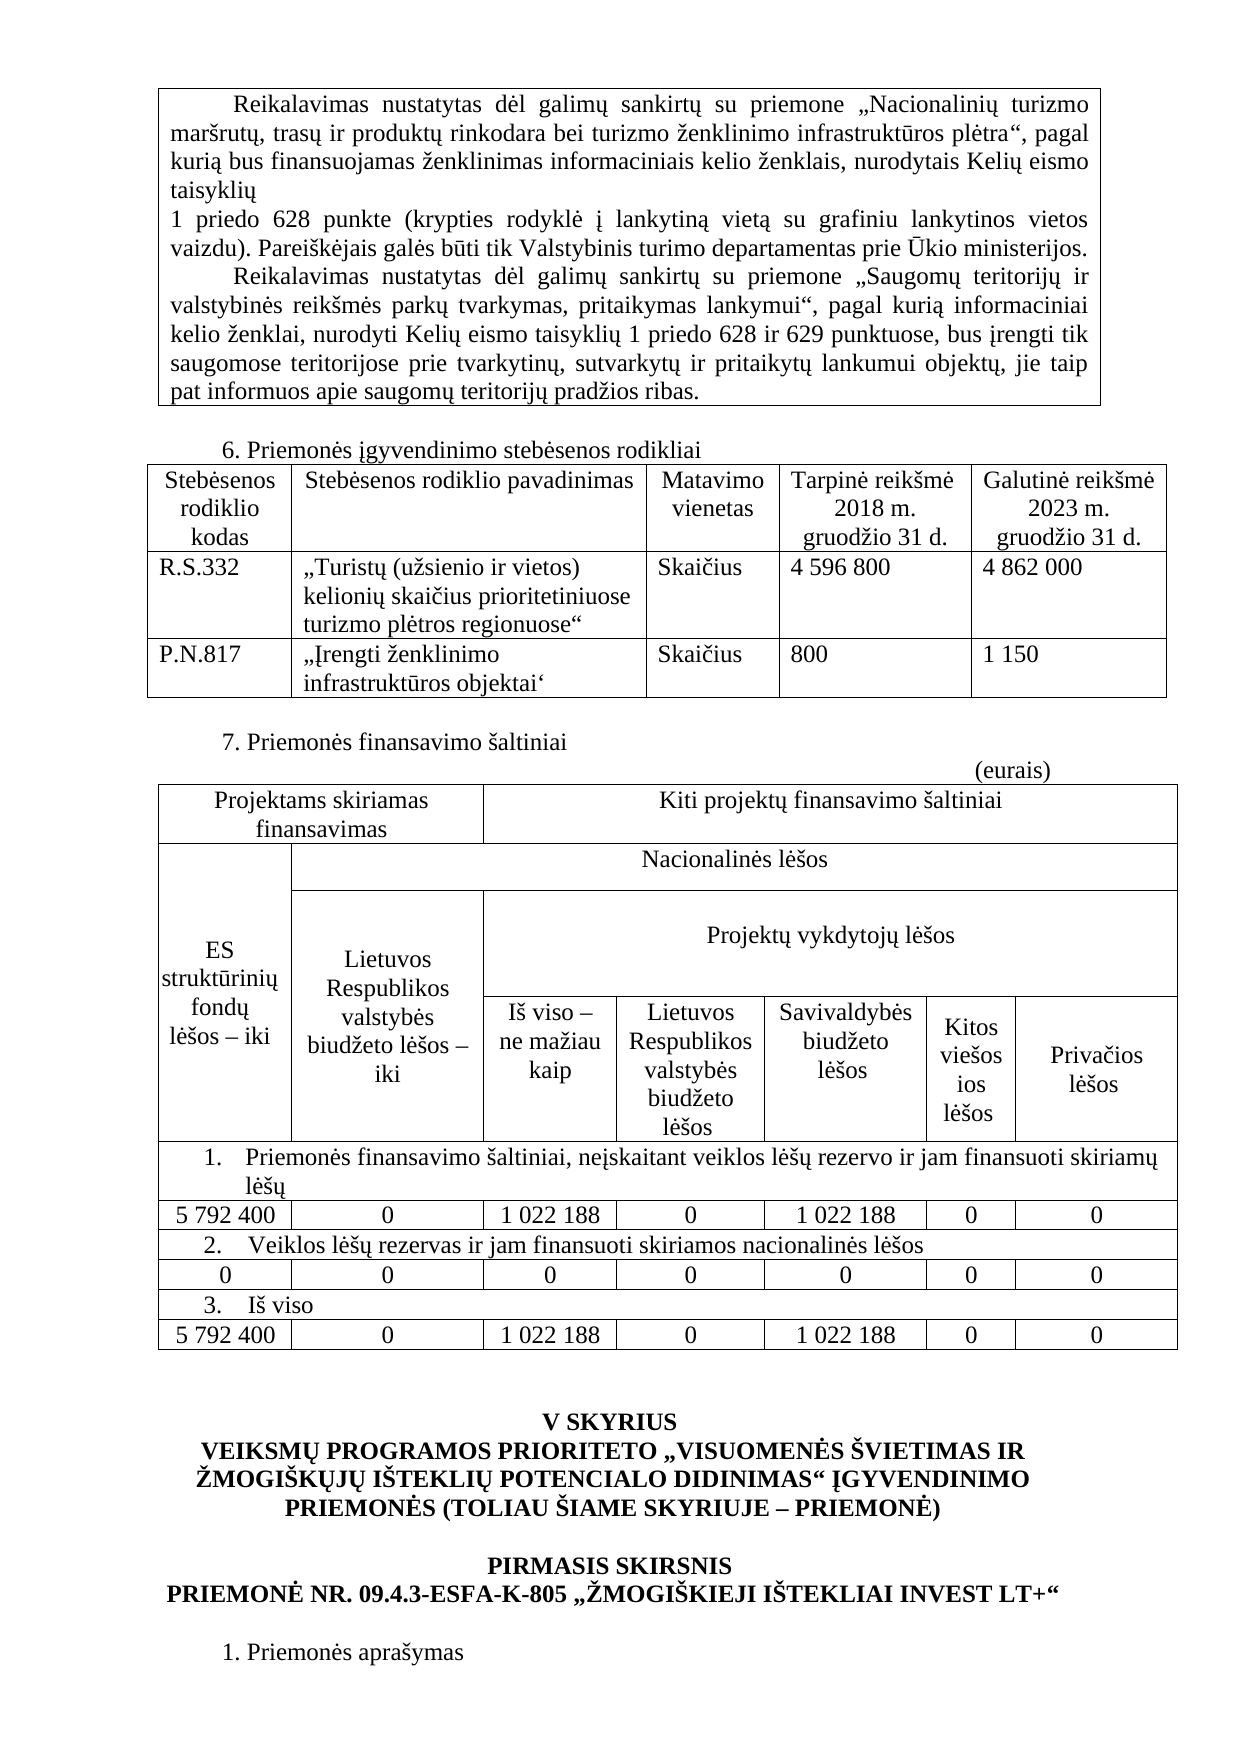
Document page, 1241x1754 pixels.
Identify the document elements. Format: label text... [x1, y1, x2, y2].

table_cell 0 [927, 1260, 1015, 1289]
table_cell ES struktūrinių fondų lėšos – iki [159, 844, 291, 1141]
table_cell Lietuvos Respublikos valstybės biudžeto lėšos – iki [292, 891, 483, 1141]
table_cell 0 [292, 1201, 483, 1229]
table_cell 800 [780, 639, 971, 697]
table_cell 1 022 188 [484, 1201, 616, 1229]
text V SKYRIUS [148, 1407, 1078, 1436]
table_cell 0 [1016, 1320, 1177, 1348]
table_cell 0 [292, 1260, 483, 1289]
table_cell 1 022 188 [765, 1320, 926, 1348]
table_header Stebėsenos rodiklio pavadinimas [292, 465, 646, 551]
text VEIKSMŲ PROGRAMOS PRIORITETO „VISUOMENĖS ŠVIETIMAS IR ŽMOGIŠKŲJŲ IŠTEKLIŲ POTENCIALO DIDINIMAS“ ĮGYVENDINIMO PRIEMONĖS (TOLIAU ŠIAME SKYRIUJE – PRIEMONĖ) [148, 1436, 1078, 1522]
table_header Stebėsenos rodiklio kodas [148, 465, 291, 551]
table_cell 5 792 400 [159, 1201, 291, 1229]
table_header Projektams skiriamas finansavimas [159, 785, 483, 843]
table_cell 5 792 400 [159, 1320, 291, 1348]
table_cell 4 596 800 [780, 552, 971, 638]
table_cell Lietuvos Respublikos valstybės biudžeto lėšos [617, 997, 764, 1141]
table_cell 0 [617, 1260, 764, 1289]
table_cell 0 [1016, 1260, 1177, 1289]
table_cell 0 [1016, 1201, 1177, 1229]
table_cell 0 [765, 1260, 926, 1289]
table_cell 3. Iš viso [159, 1290, 1177, 1319]
table_cell Savivaldybės biudžeto lėšos [765, 997, 926, 1141]
table_cell 0 [927, 1320, 1015, 1348]
table_cell 1. Priemonės finansavimo šaltiniai, neįskaitant veiklos lėšų rezervo ir jam finansuoti skiriamų lėšų [159, 1142, 1177, 1199]
text 7. Priemonės finansavimo šaltiniai [148, 727, 1078, 755]
table_cell 0 [617, 1201, 764, 1229]
text 1. Priemonės aprašymas [148, 1637, 1078, 1666]
table_cell 0 [484, 1260, 616, 1289]
table_cell Skaičius [647, 552, 779, 638]
table_cell Privačios lėšos [1016, 997, 1177, 1141]
table_header Reikalavimas nustatytas dėl galimų sankirtų su priemone „Nacionalinių turizmo maršrutų, trasų ir produktų rinkodara bei turizmo ženklinimo infrastruktūros plėtra“, pagal kurią bus finansuojamas ženklinimas informaciniais kelio ženklais, nurodytais Kelių eismo taisyklių 1 priedo 628 punkte (krypties rodyklė į lankytiną vietą su grafiniu lankytinos vietos vaizdu). Pareiškėjais galės būti tik Valstybinis turimo departamentas prie Ūkio ministerijos. Reikalavimas nustatytas dėl galimų sankirtų su priemone „Saugomų teritorijų ir valstybinės reikšmės parkų tvarkymas, pritaikymas lankymui“, pagal kurią informaciniai kelio ženklai, nurodyti Kelių eismo taisyklių 1 priedo 628 ir 629 punktuose, bus įrengti tik saugomose teritorijose prie tvarkytinų, sutvarkytų ir pritaikytų lankumui objektų, jie taip pat informuos apie saugomų teritorijų pradžios ribas. [159, 89, 1100, 405]
table_cell P.N.817 [148, 639, 291, 697]
table_cell „Įrengti ženklinimo infrastruktūros objektai‘ [292, 639, 646, 697]
text PRIEMONĖ NR. 09.4.3-ESFA-K-805 „Žmogiškieji ištekliai Invest LT+“ [148, 1579, 1078, 1608]
table_cell 0 [927, 1201, 1015, 1229]
table_cell Projektų vykdytojų lėšos [484, 891, 1177, 996]
table_cell Kitos viešosios lėšos [927, 997, 1015, 1141]
table_cell Nacionalinės lėšos [292, 844, 1177, 890]
table_cell Iš viso – ne mažiau kaip [484, 997, 616, 1141]
text (eurais) [148, 755, 1078, 784]
table_header Galutinė reikšmė 2023 m. gruodžio 31 d. [972, 465, 1166, 551]
table_cell „Turistų (užsienio ir vietos) kelionių skaičius prioritetiniuose turizmo plėtros regionuose“ [292, 552, 646, 638]
text PIRMASIS SKIRSNIS [148, 1551, 1078, 1579]
table_header Matavimo vienetas [647, 465, 779, 551]
table_cell 1 150 [972, 639, 1166, 697]
table_cell 4 862 000 [972, 552, 1166, 638]
table_cell Skaičius [647, 639, 779, 697]
table_cell 0 [617, 1320, 764, 1348]
table_cell 0 [159, 1260, 291, 1289]
text 6. Priemonės įgyvendinimo stebėsenos rodikliai [148, 435, 1078, 464]
table_cell 0 [292, 1320, 483, 1348]
table_cell 1 022 188 [765, 1201, 926, 1229]
table_cell R.S.332 [148, 552, 291, 638]
table_header Tarpinė reikšmė 2018 m. gruodžio 31 d. [780, 465, 971, 551]
table_header Kiti projektų finansavimo šaltiniai [484, 785, 1177, 843]
table_cell 2. Veiklos lėšų rezervas ir jam finansuoti skiriamos nacionalinės lėšos [159, 1230, 1177, 1259]
table_cell 1 022 188 [484, 1320, 616, 1348]
